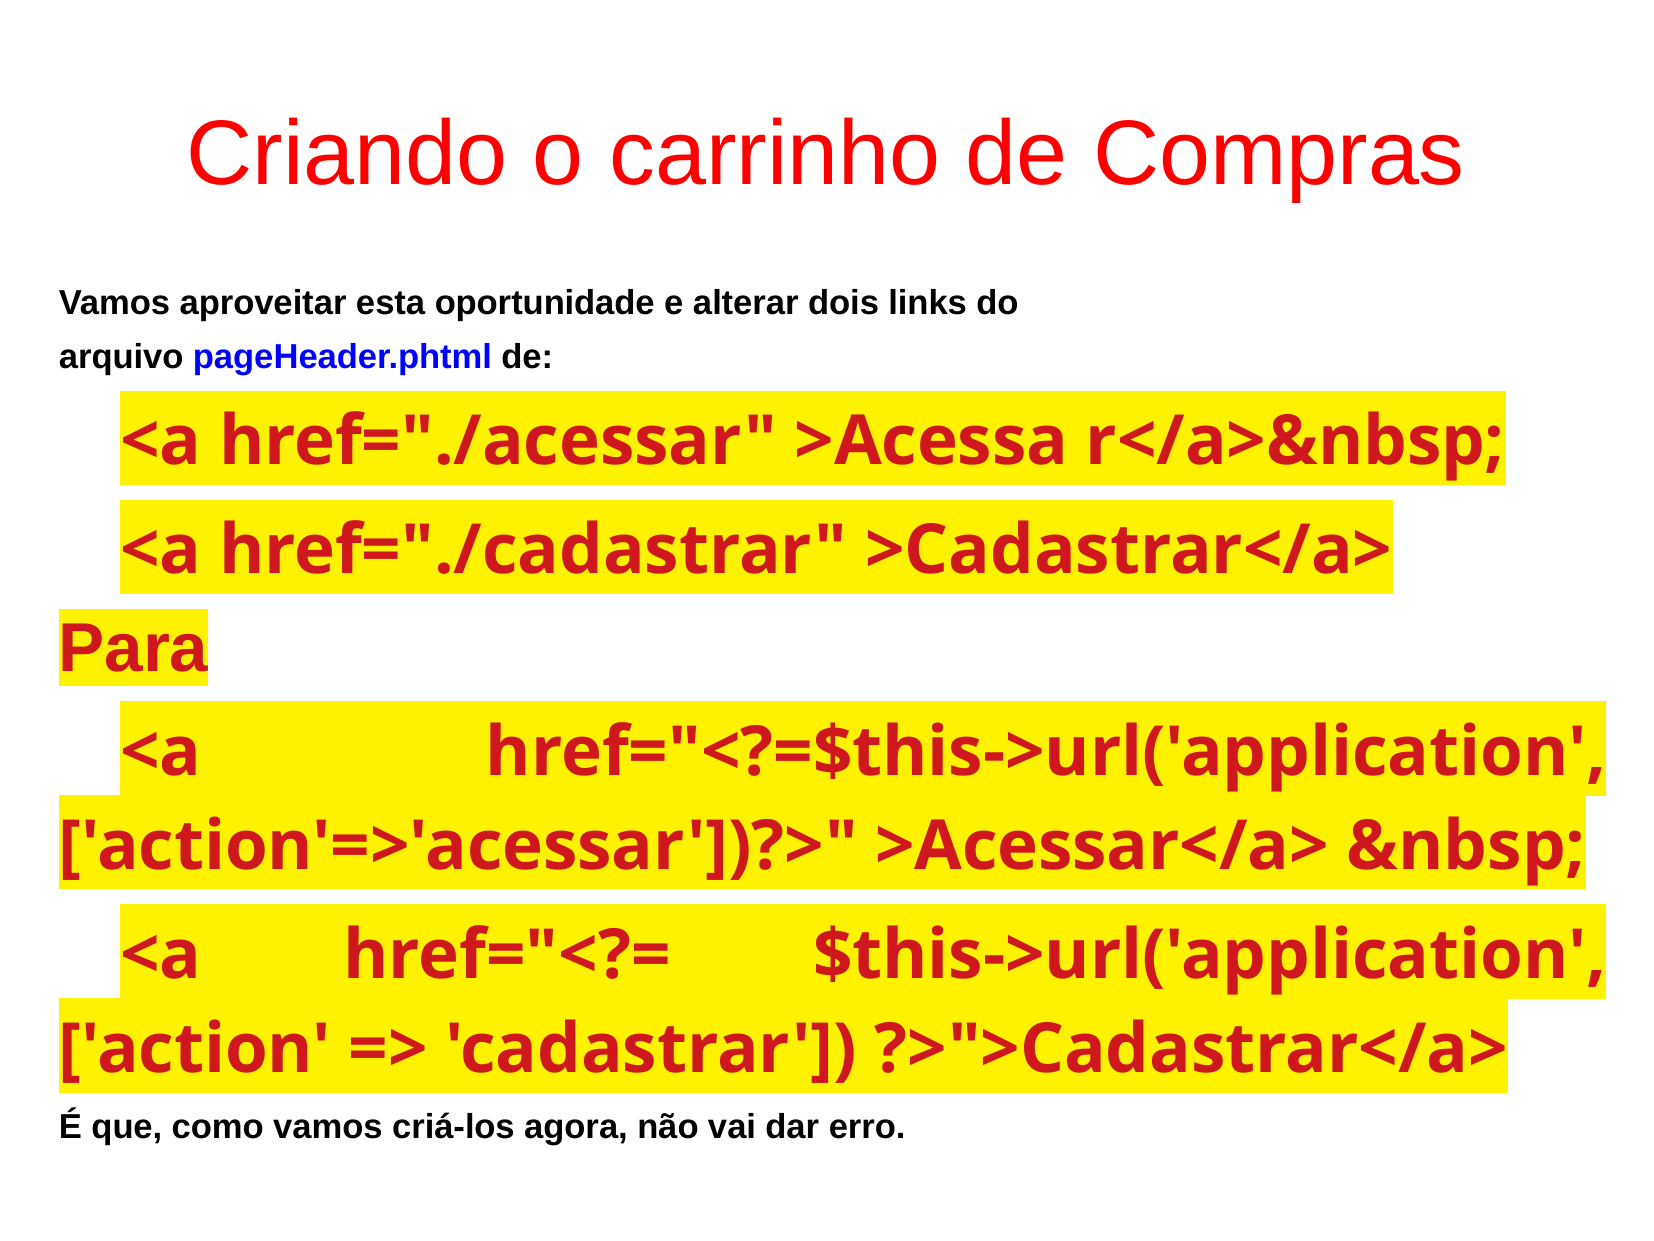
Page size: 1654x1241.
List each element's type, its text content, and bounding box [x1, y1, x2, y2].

list Vamos aproveitar esta oportunidade e alterar dois links do arquivo pageHeader.phtml de: <a href="./acessar" >Acessa r</a>&nbsp; <a href="./cadastrar" >Cadastrar</a> Para <a href="<?=$this->url('application',['action'=>'acessar'])?>" >Acessar</a> &nbsp; <a href="<?= $this->url('application',['action' => 'cadastrar']) ?>">Cadastrar</a> É que, como vamos criá-los agora, não vai dar erro. [59, 283, 1607, 1182]
title Criando o carrinho de Compras [82, 49, 1571, 257]
